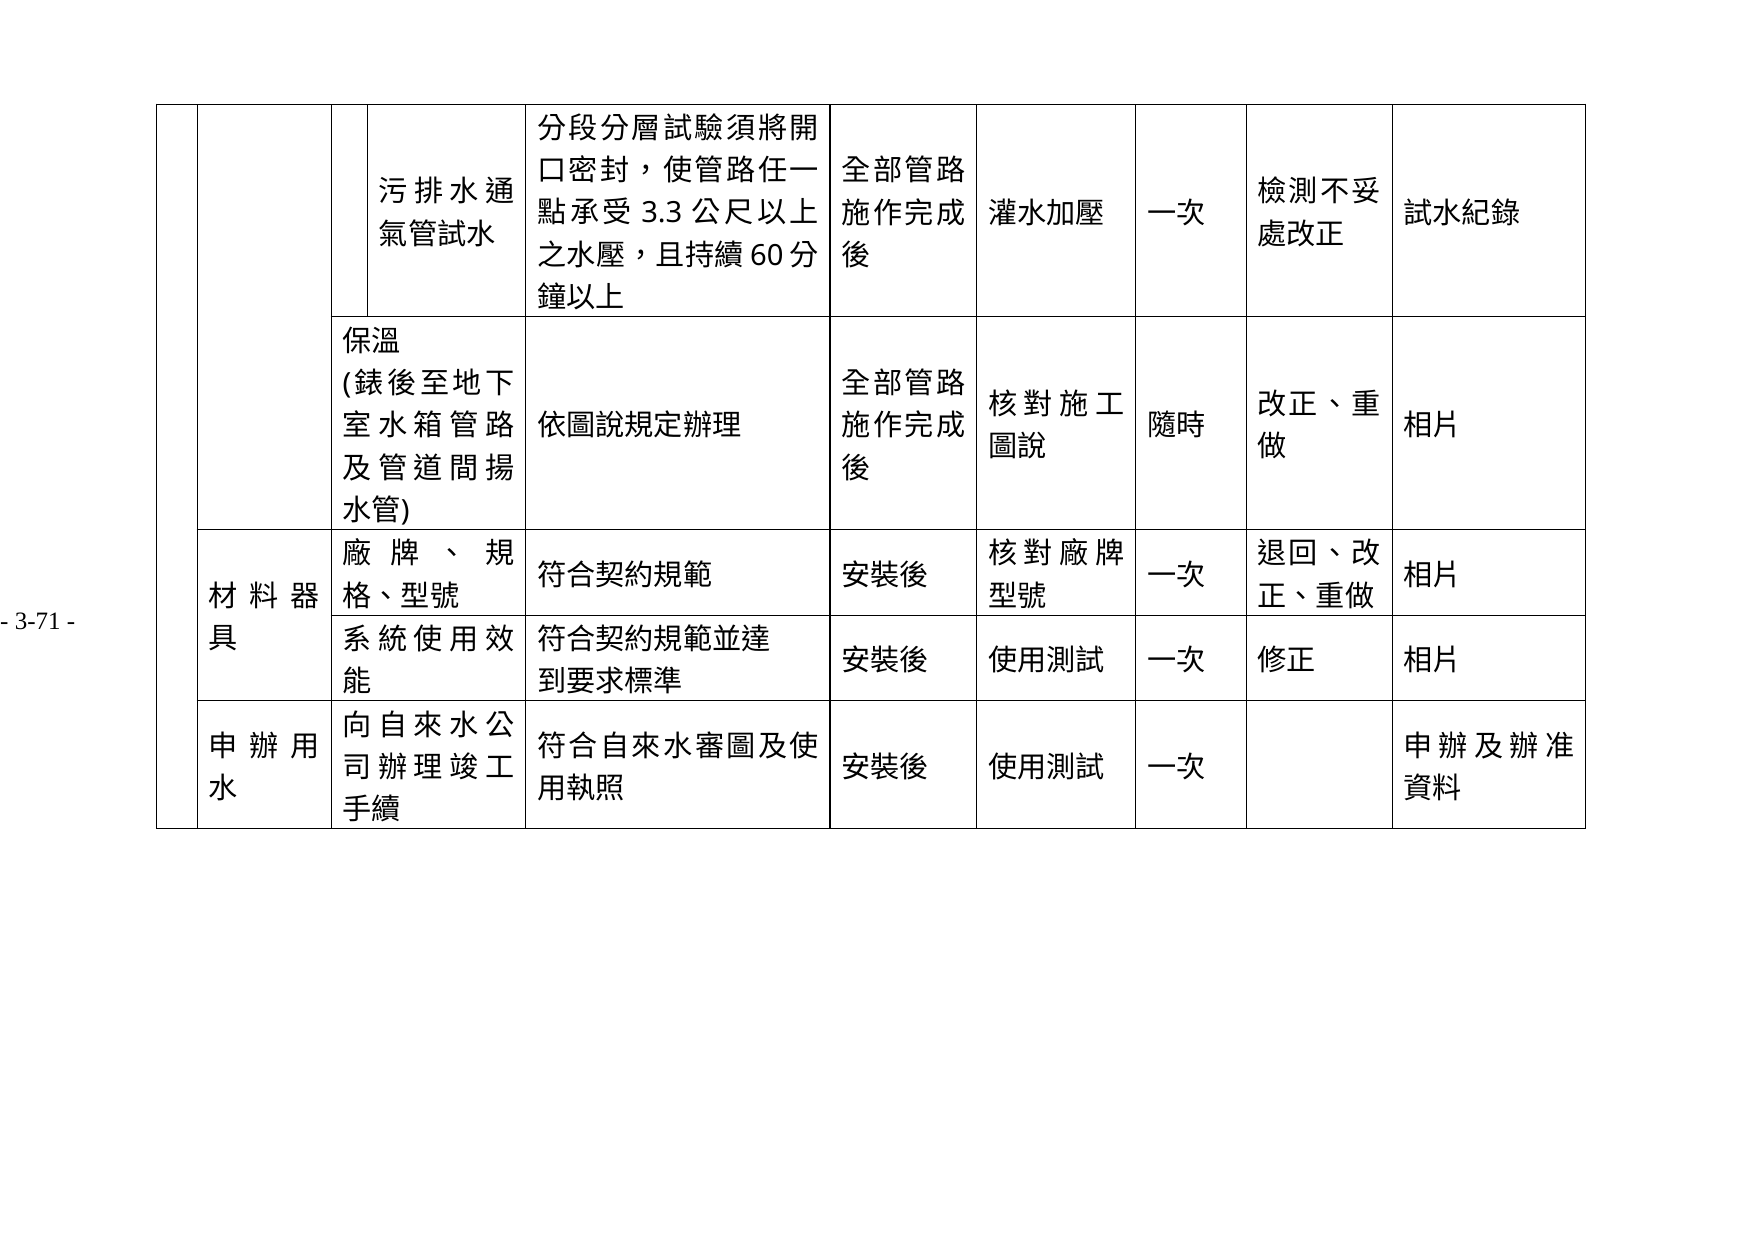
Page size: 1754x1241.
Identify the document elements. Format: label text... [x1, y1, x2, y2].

table_cell 分段分層試驗須將開口密封，使管路任一點承受3.3公尺以上之水壓，且持續60分鐘以上 [526, 105, 829, 316]
table_cell 核對施工圖說 [977, 317, 1135, 529]
table_cell 符合契約規範 [526, 530, 829, 614]
table_cell 改正、重做 [1247, 317, 1392, 529]
table_cell 使用測試 [977, 616, 1135, 700]
table_cell 退回、改正、重做 [1247, 530, 1392, 614]
table_cell 符合自來水審圖及使用執照 [526, 701, 829, 828]
table_cell 一次 [1136, 105, 1246, 316]
table_cell 檢測不妥處改正 [1247, 105, 1392, 316]
table_cell 相片 [1393, 616, 1585, 700]
table_cell 一次 [1136, 701, 1246, 828]
table_cell 隨時 [1136, 317, 1246, 529]
table_cell 使用測試 [977, 701, 1135, 828]
table_cell [198, 105, 331, 529]
table_cell 一次 [1136, 616, 1246, 700]
table_cell 安裝後 [831, 530, 976, 614]
table_cell 材料器具 [198, 530, 331, 700]
table_cell 試水紀錄 [1393, 105, 1585, 316]
table_cell 污排水通氣管試水 [368, 105, 525, 316]
table_cell 全部管路施作完成後 [831, 317, 976, 529]
table_cell 灌水加壓 [977, 105, 1135, 316]
table_cell 廠牌、規格、型號 [332, 530, 525, 614]
table_cell 試水壓 [332, 105, 367, 316]
table_cell 向自來水公司辦理竣工手續 [332, 701, 525, 828]
table_cell 依圖說規定辦理 [526, 317, 829, 529]
table_cell 全部管路施作完成後 [831, 105, 976, 316]
table_cell 申辦用水 [198, 701, 331, 828]
table_cell 系統使用效能 [332, 616, 525, 700]
table_cell 符合契約規範並達 到要求標準 [526, 616, 829, 700]
table_cell 一次 [1136, 530, 1246, 614]
table_cell 安裝後 [831, 701, 976, 828]
table_cell 安裝後 [831, 616, 976, 700]
table_cell 相片 [1393, 530, 1585, 614]
table_cell [1247, 701, 1392, 828]
table_cell 申辦及辦准資料 [1393, 701, 1585, 828]
table_cell 保溫 (錶後至地下室水箱管路及管道間揚水管) [332, 317, 525, 529]
table_cell 核對廠牌型號 [977, 530, 1135, 614]
table_cell 修正 [1247, 616, 1392, 700]
table_cell 相片 [1393, 317, 1585, 529]
